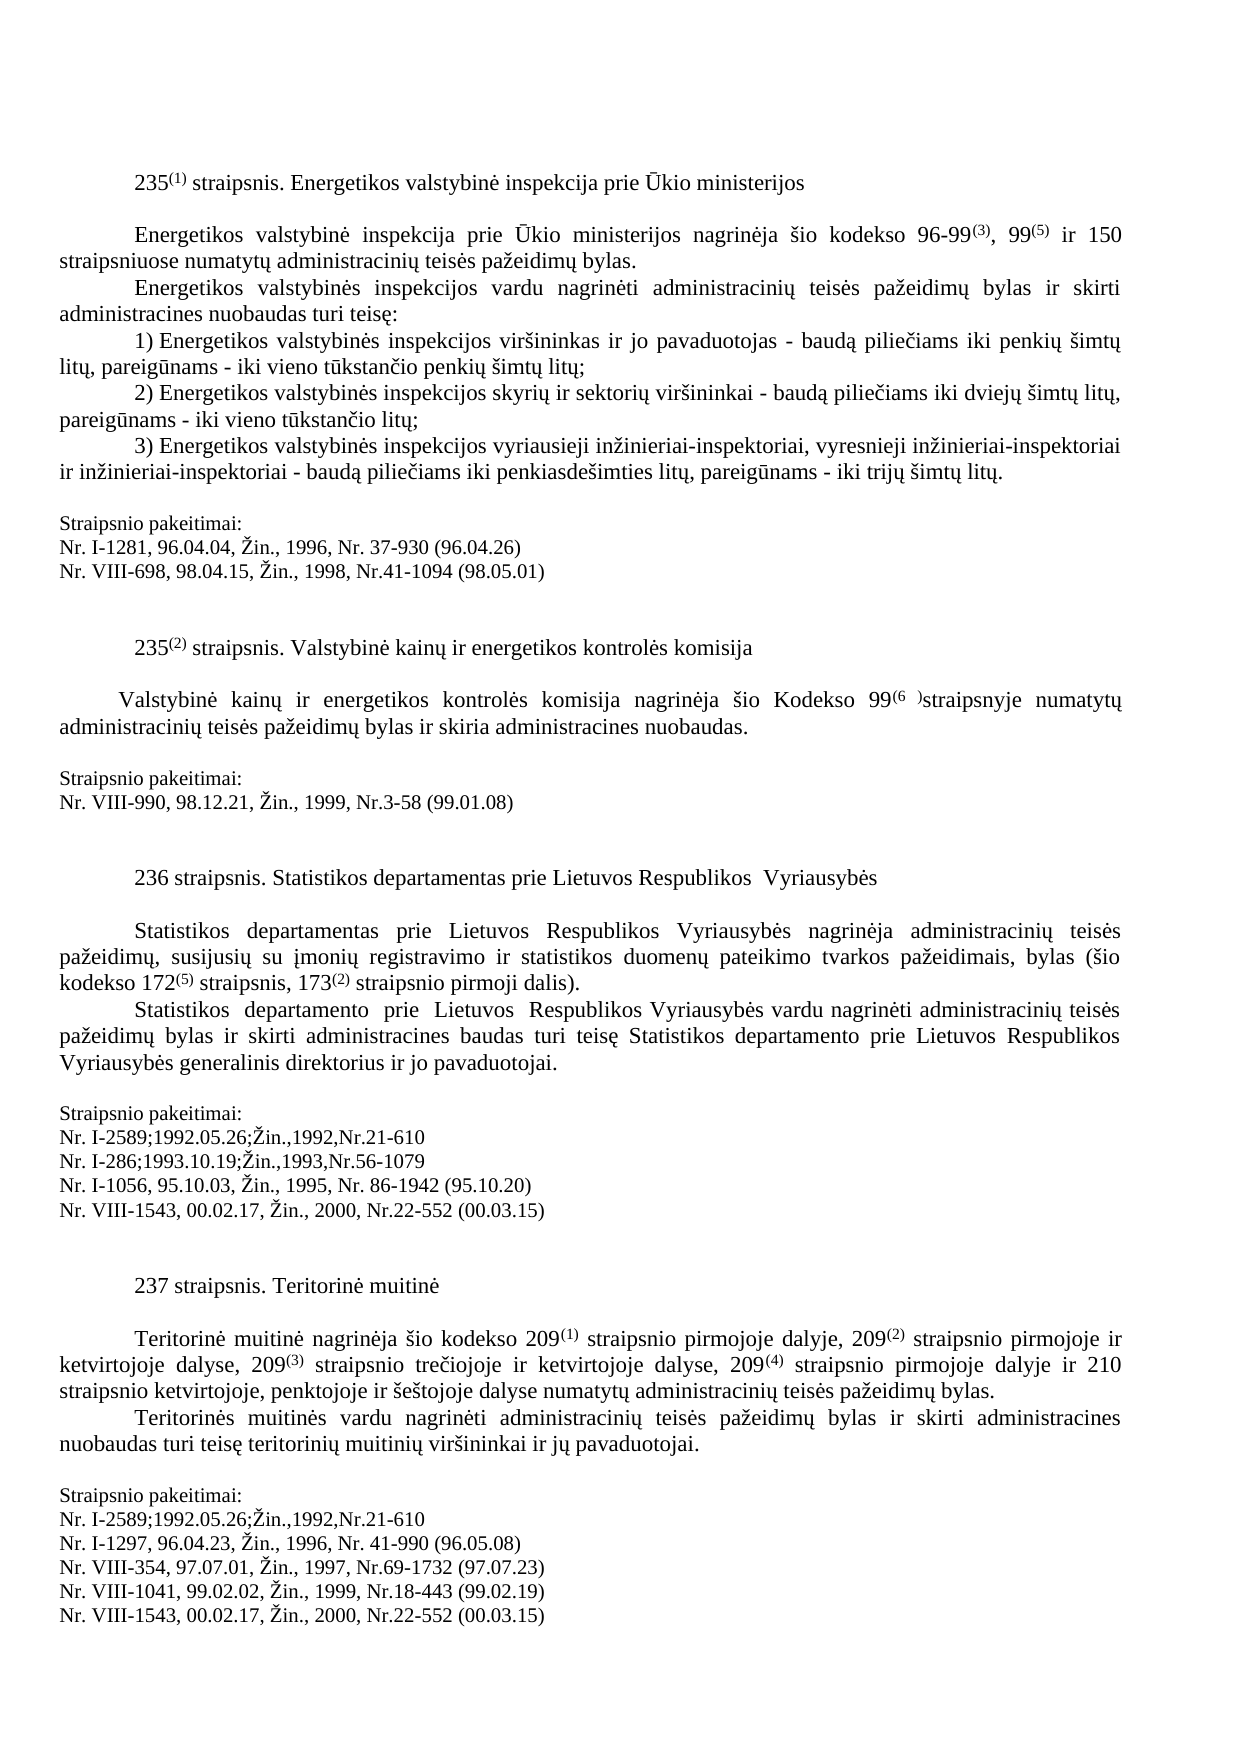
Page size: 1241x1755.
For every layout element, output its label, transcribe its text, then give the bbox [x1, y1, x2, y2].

text Nr. I-1281, 96.04.04, Žin., 1996, Nr. 37-930 (96.04.26) [59, 535, 1122, 559]
text Straipsnio pakeitimai: [59, 1483, 1122, 1507]
text Teritorinės muitinės vardu nagrinėti administracinių teisės pažeidimų bylas ir skirti administracines nuobaudas turi teisę teritorinių muitinių viršininkai ir jų pavaduotojai. [59, 1404, 1122, 1456]
text Nr. I-1056, 95.10.03, Žin., 1995, Nr. 86-1942 (95.10.20) [59, 1173, 1122, 1197]
text Nr. VIII-354, 97.07.01, Žin., 1997, Nr.69-1732 (97.07.23) [59, 1555, 1122, 1579]
text Nr. VIII-1041, 99.02.02, Žin., 1999, Nr.18-443 (99.02.19) [59, 1579, 1122, 1603]
text Nr. I-2589;1992.05.26;Žin.,1992,Nr.21-610 [59, 1125, 1122, 1149]
text Straipsnio pakeitimai: [59, 511, 1122, 535]
text Straipsnio pakeitimai: [59, 1101, 1122, 1125]
text Teritorinė muitinė nagrinėja šio kodekso 209(1) straipsnio pirmojoje dalyje, 209(2) straipsnio pirmojoje ir ketvirtojoje dalyse, 209(3) straipsnio trečiojoje ir ketvirtojoje dalyse, 209(4) straipsnio pirmojoje dalyje ir 210 straipsnio ketvirtojoje, penktojoje ir šeštojoje dalyse numatytų administracinių teisės pažeidimų bylas. [59, 1325, 1122, 1404]
text Valstybinė kainų ir energetikos kontrolės komisija nagrinėja šio Kodekso 99(6 )straipsnyje numatytų administracinių teisės pažeidimų bylas ir skiria administracines nuobaudas. [59, 686, 1122, 739]
text 236 straipsnis. Statistikos departamentas prie Lietuvos Respublikos Vyriausybės [59, 864, 1122, 890]
text Statistikos departamentas prie Lietuvos Respublikos Vyriausybės nagrinėja administracinių teisės pažeidimų, susijusių su įmonių registravimo ir statistikos duomenų pateikimo tvarkos pažeidimais, bylas (šio kodekso 172(5) straipsnis, 173(2) straipsnio pirmoji dalis). [59, 917, 1122, 996]
text Nr. VIII-990, 98.12.21, Žin., 1999, Nr.3-58 (99.01.08) [59, 789, 1122, 814]
text 237 straipsnis. Teritorinė muitinė [59, 1272, 1122, 1298]
text Nr. VIII-1543, 00.02.17, Žin., 2000, Nr.22-552 (00.03.15) [59, 1197, 1122, 1222]
text 3) Energetikos valstybinės inspekcijos vyriausieji inžinieriai-inspektoriai, vyresnieji inžinieriai-inspektoriai ir inžinieriai-inspektoriai - baudą piliečiams iki penkiasdešimties litų, pareigūnams - iki trijų šimtų litų. [59, 432, 1122, 485]
text 1) Energetikos valstybinės inspekcijos viršininkas ir jo pavaduotojas - baudą piliečiams iki penkių šimtų litų, pareigūnams - iki vieno tūkstančio penkių šimtų litų; [59, 327, 1122, 379]
text Nr. I-286;1993.10.19;Žin.,1993,Nr.56-1079 [59, 1149, 1122, 1173]
text Energetikos valstybinės inspekcijos vardu nagrinėti administracinių teisės pažeidimų bylas ir skirti administracines nuobaudas turi teisę: [59, 274, 1122, 327]
text Statistikos departamento prie Lietuvos Respublikos Vyriausybės vardu nagrinėti administracinių teisės pažeidimų bylas ir skirti administracines baudas turi teisę Statistikos departamento prie Lietuvos Respublikos Vyriausybės generalinis direktorius ir jo pavaduotojai. [59, 996, 1122, 1075]
text Straipsnio pakeitimai: [59, 766, 1122, 789]
text 235(1) straipsnis. Energetikos valstybinė inspekcija prie Ūkio ministerijos [59, 168, 1122, 195]
text Nr. I-2589;1992.05.26;Žin.,1992,Nr.21-610 [59, 1507, 1122, 1531]
text Nr. VIII-698, 98.04.15, Žin., 1998, Nr.41-1094 (98.05.01) [59, 559, 1122, 583]
text 235(2) straipsnis. Valstybinė kainų ir energetikos kontrolės komisija [134, 634, 1122, 660]
text 2) Energetikos valstybinės inspekcijos skyrių ir sektorių viršininkai - baudą piliečiams iki dviejų šimtų litų, pareigūnams - iki vieno tūkstančio litų; [59, 379, 1122, 432]
text Energetikos valstybinė inspekcija prie Ūkio ministerijos nagrinėja šio kodekso 96-99(3), 99(5) ir 150 straipsniuose numatytų administracinių teisės pažeidimų bylas. [59, 221, 1122, 274]
text Nr. I-1297, 96.04.23, Žin., 1996, Nr. 41-990 (96.05.08) [59, 1531, 1122, 1555]
text Nr. VIII-1543, 00.02.17, Žin., 2000, Nr.22-552 (00.03.15) [59, 1603, 1122, 1627]
